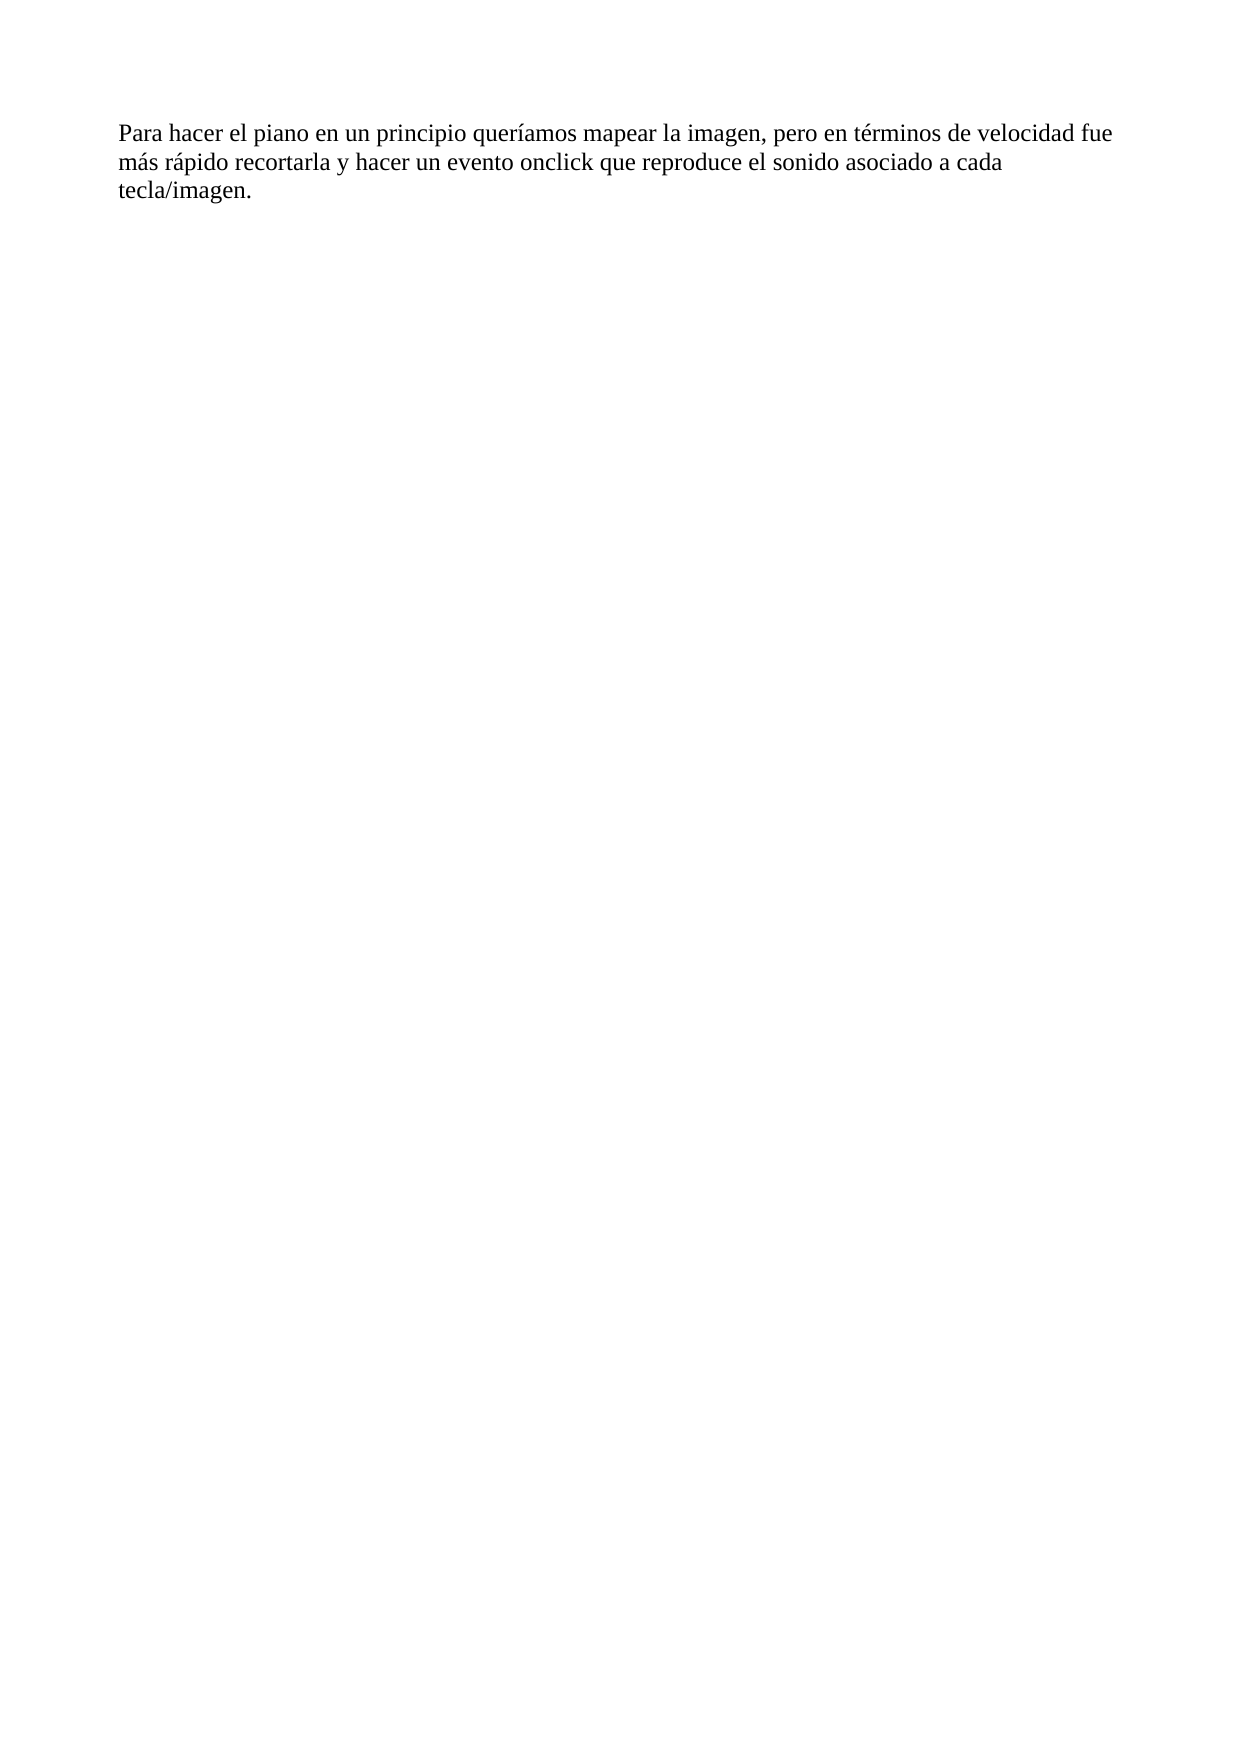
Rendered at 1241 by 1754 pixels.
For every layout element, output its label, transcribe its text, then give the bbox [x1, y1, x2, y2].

text Para hacer el piano en un principio queríamos mapear la imagen, pero en términos de velocidad fue más rápido recortarla y hacer un evento onclick que reproduce el sonido asociado a cada tecla/imagen. [118, 118, 1122, 204]
